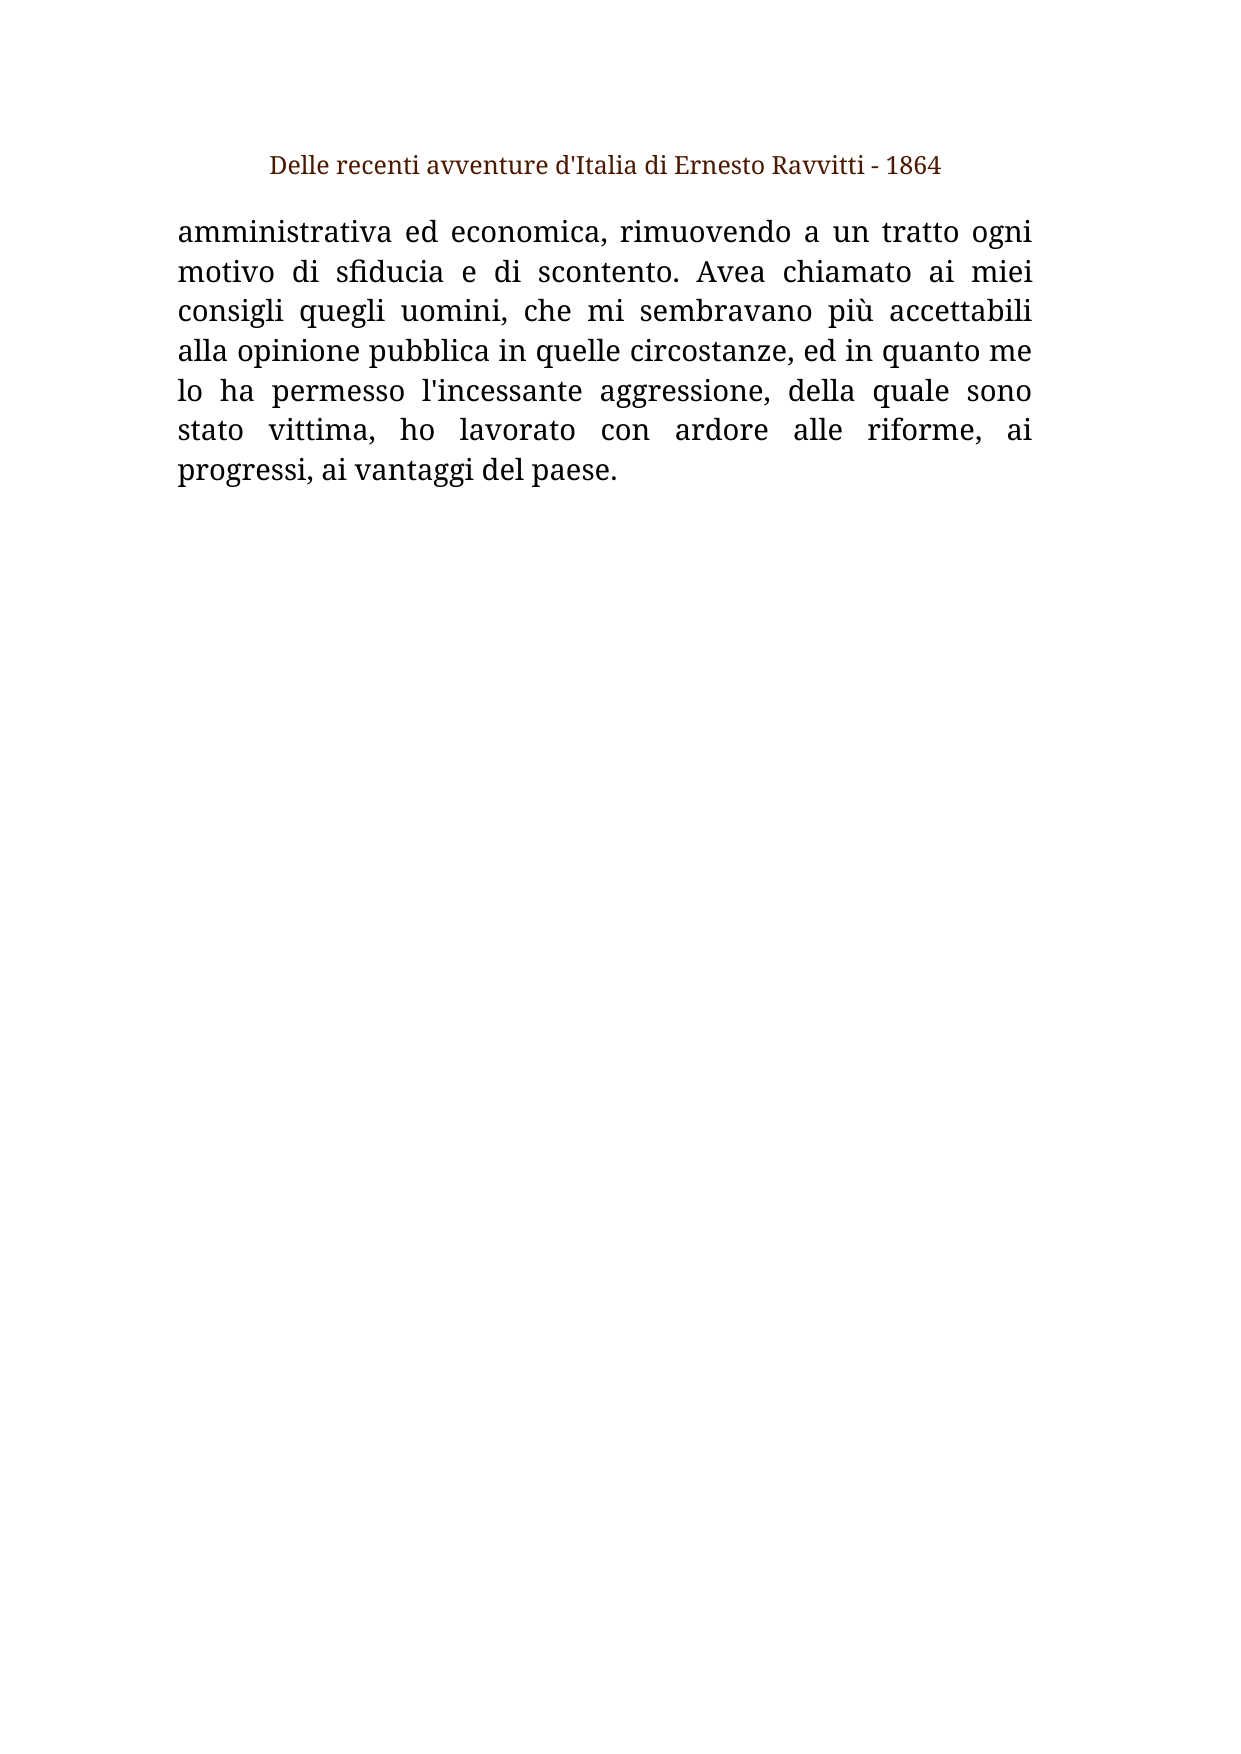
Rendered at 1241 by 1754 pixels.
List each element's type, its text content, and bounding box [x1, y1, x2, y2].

text amministrativa ed economica, rimuovendo a un tratto ogni motivo di sfiducia e di scontento. Avea chiamato ai miei consigli quegli uomini, che mi sembravano più accettabili alla opinione pubblica in quelle circostanze, ed in quanto me lo ha permesso l'incessante aggressione, della quale sono stato vittima, ho lavorato con ardore alle riforme, ai progressi, ai vantaggi del paese. [177, 211, 1033, 489]
